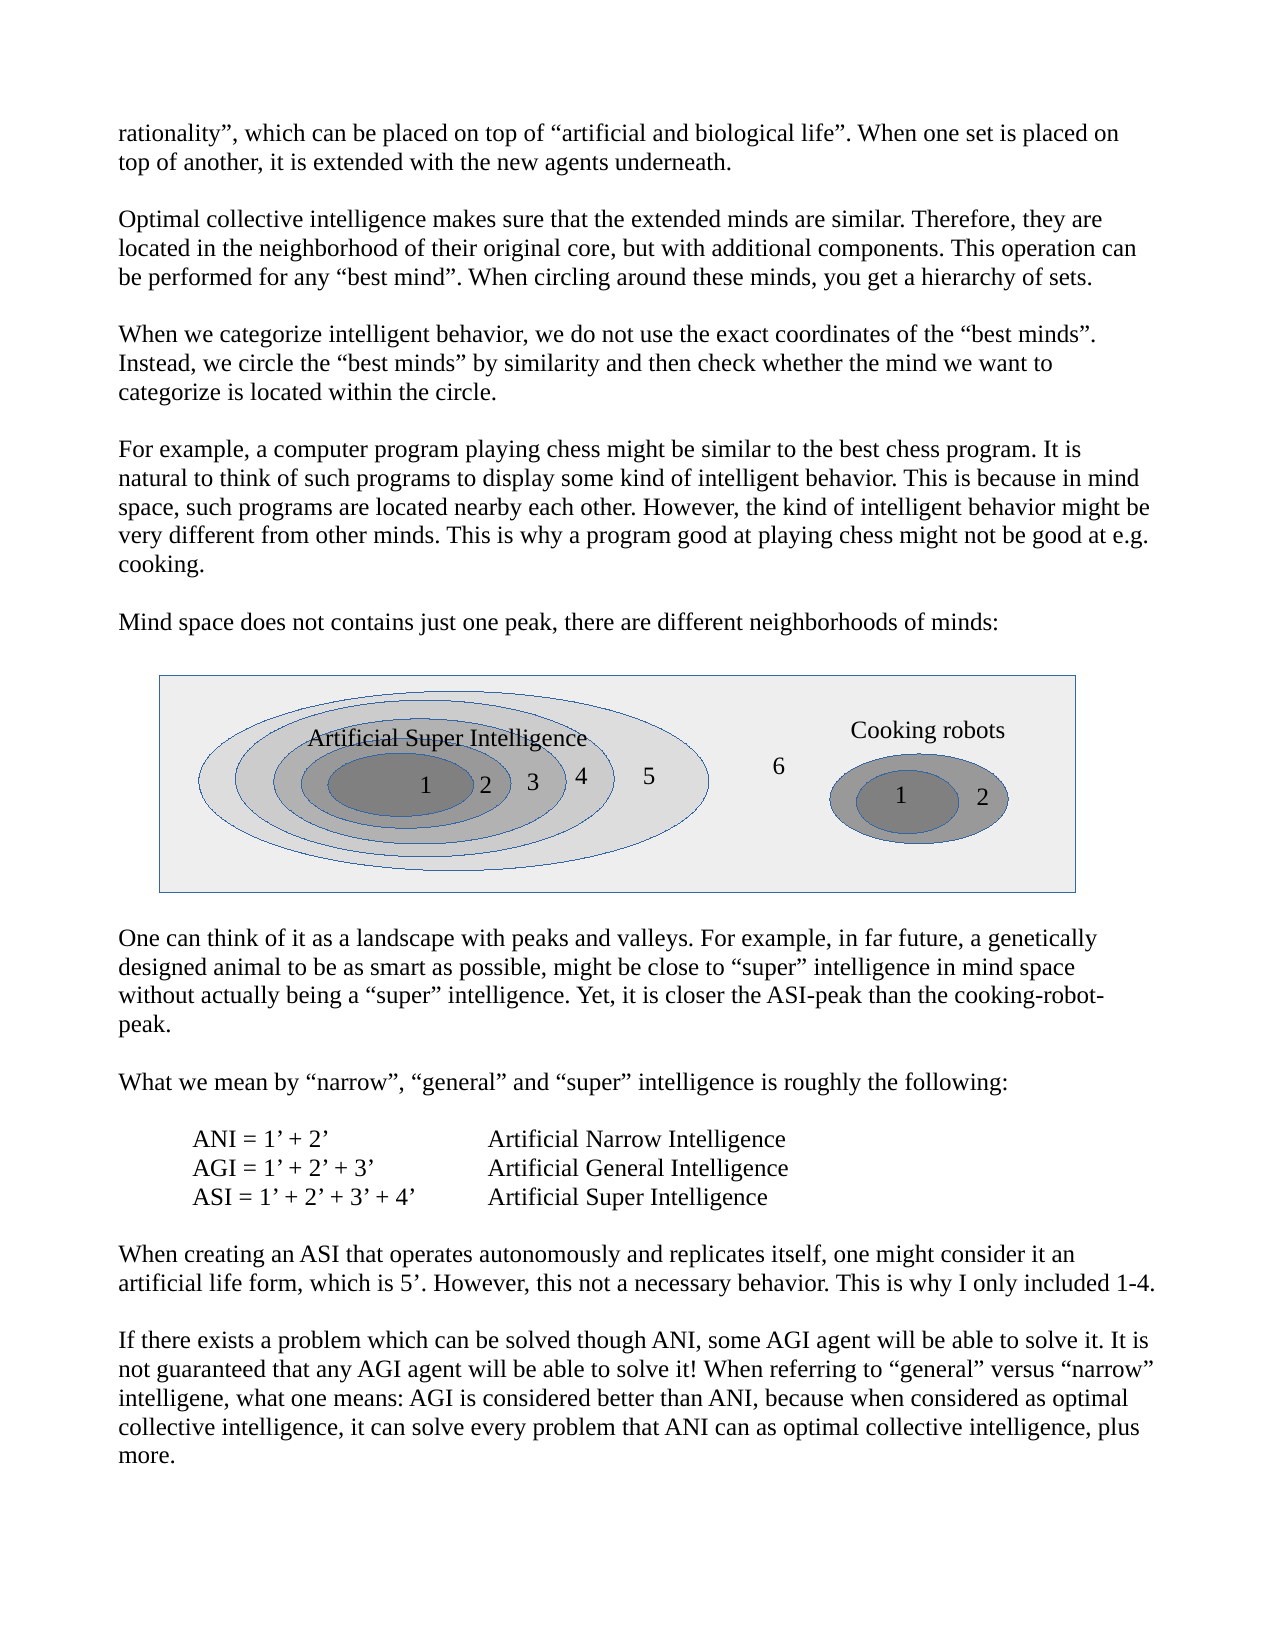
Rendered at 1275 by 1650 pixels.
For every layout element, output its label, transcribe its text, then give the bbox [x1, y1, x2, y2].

text ASI = 1’ + 2’ + 3’ + 4’ Artificial Super Intelligence [118, 1182, 1157, 1211]
text One can think of it as a landscape with peaks and valleys. For example, in far future, a genetically designed animal to be as smart as possible, might be close to “super” intelligence in mind space without actually being a “super” intelligence. Yet, it is closer the ASI-peak than the cooking-robot-peak. [118, 923, 1157, 1038]
text AGI = 1’ + 2’ + 3’ Artificial General Intelligence [118, 1153, 1157, 1182]
text rationality”, which can be placed on top of “artificial and biological life”. When one set is placed on top of another, it is extended with the new agents underneath. [118, 118, 1157, 176]
text When creating an ASI that operates autonomously and replicates itself, one might consider it an artificial life form, which is 5’. However, this not a necessary behavior. This is why I only included 1-4. [118, 1239, 1157, 1297]
text Mind space does not contains just one peak, there are different neighborhoods of minds: [118, 607, 1157, 636]
text For example, a computer program playing chess might be similar to the best chess program. It is natural to think of such programs to display some kind of intelligent behavior. This is because in mind space, such programs are located nearby each other. However, the kind of intelligent behavior might be very different from other minds. This is why a program good at playing chess might not be good at e.g. cooking. [118, 434, 1157, 578]
text What we mean by “narrow”, “general” and “super” intelligence is roughly the following: [118, 1067, 1157, 1096]
text Optimal collective intelligence makes sure that the extended minds are similar. Therefore, they are located in the neighborhood of their original core, but with additional components. This operation can be performed for any “best mind”. When circling around these minds, you get a hierarchy of sets. [118, 204, 1157, 291]
text ANI = 1’ + 2’ Artificial Narrow Intelligence [118, 1124, 1157, 1153]
text When we categorize intelligent behavior, we do not use the exact coordinates of the “best minds”. Instead, we circle the “best minds” by similarity and then check whether the mind we want to categorize is located within the circle. [118, 319, 1157, 406]
text If there exists a problem which can be solved though ANI, some AGI agent will be able to solve it. It is not guaranteed that any AGI agent will be able to solve it! When referring to “general” versus “narrow” intelligene, what one means: AGI is considered better than ANI, because when considered as optimal collective intelligence, it can solve every problem that ANI can as optimal collective intelligence, plus more. [118, 1326, 1157, 1469]
